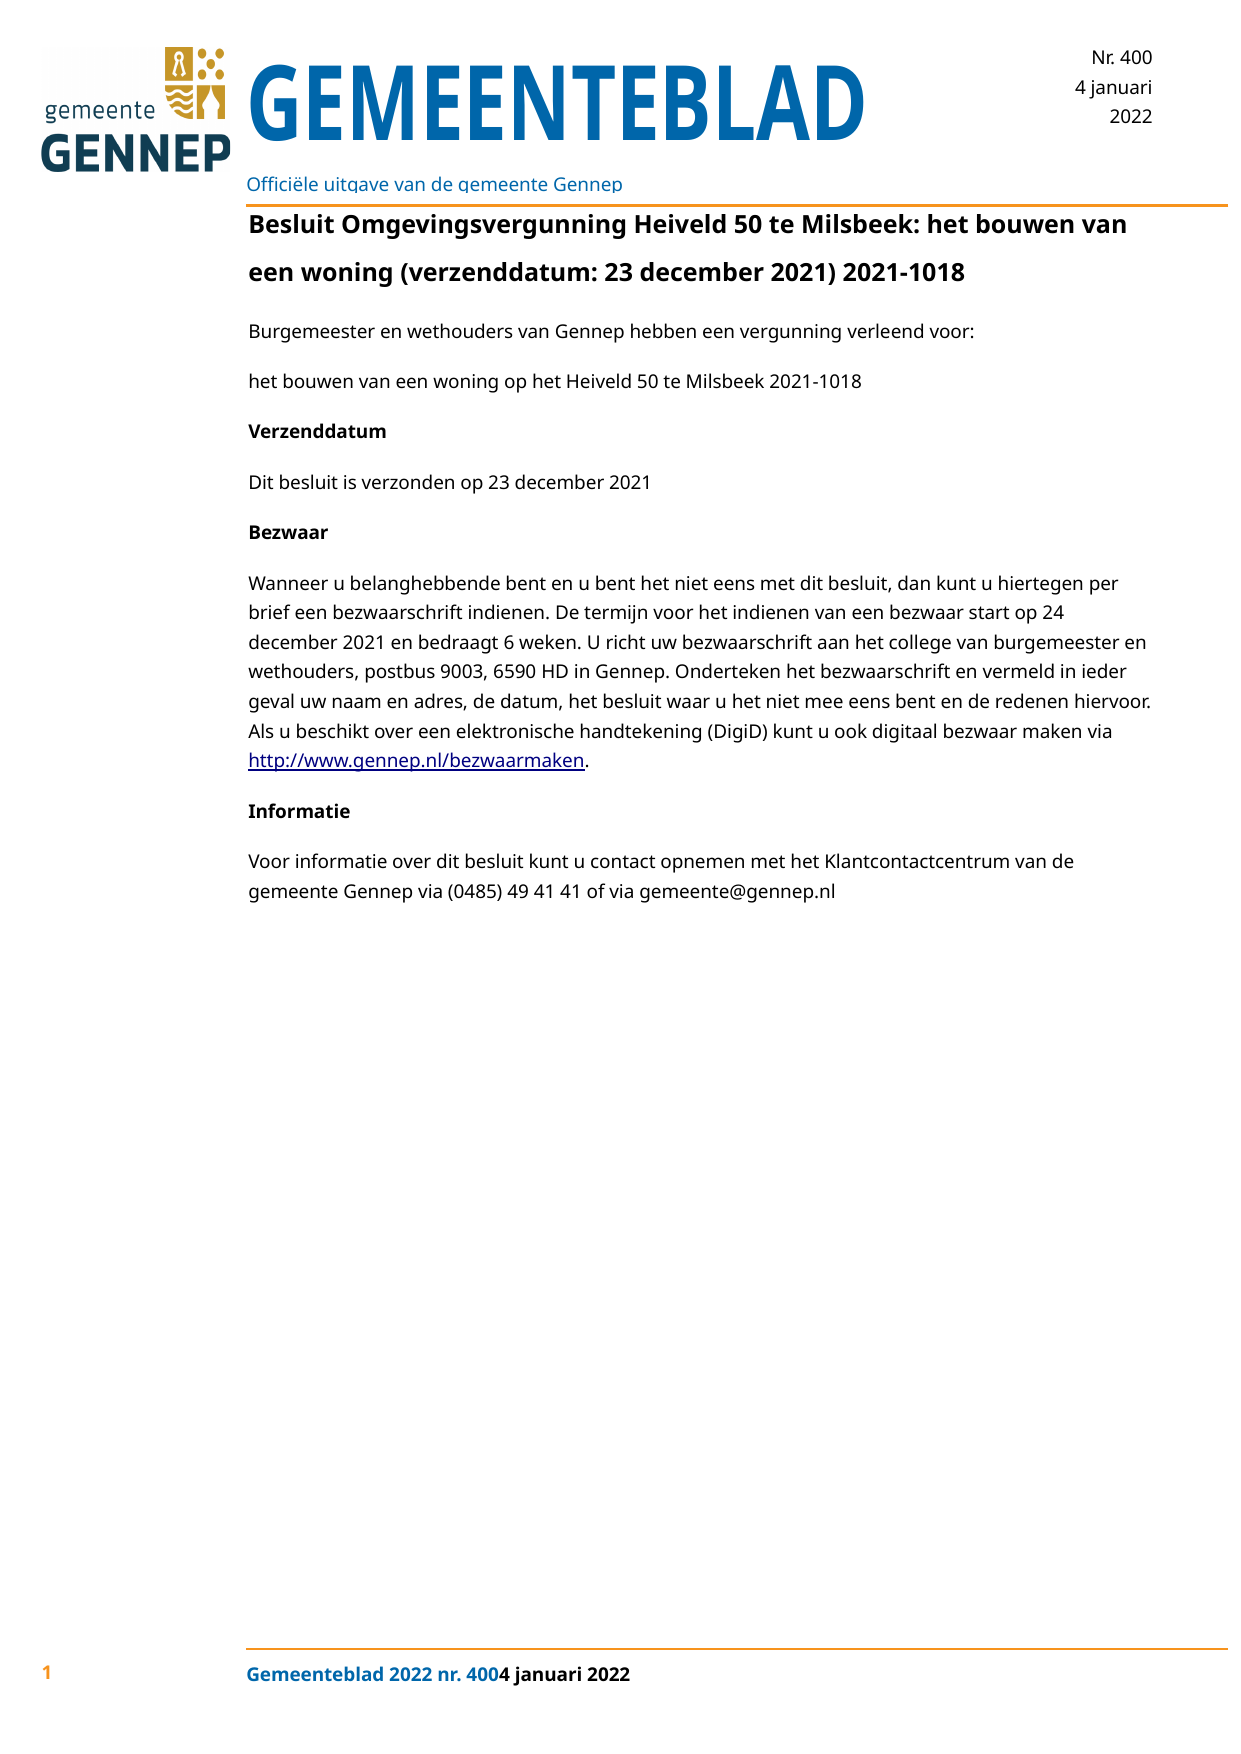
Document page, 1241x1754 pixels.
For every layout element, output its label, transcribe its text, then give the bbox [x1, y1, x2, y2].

picture [41, 47, 231, 172]
text Wanneer u belanghebbende bent en u bent het niet eens met dit besluit, dan kunt u hiertegen per brief een bezwaarschrift indienen. De termijn voor het indienen van een bezwaar start op 24 december 2021 en bedraagt 6 weken. U richt uw bezwaarschrift aan het college van burgemeester en wethouders, postbus 9003, 6590 HD in Gennep. Onderteken het bezwaarschrift en vermeld in ieder geval uw naam en adres, de datum, het besluit waar u het niet mee eens bent en de redenen hiervoor. Als u beschikt over een elektronische handtekening (DigiD) kunt u ook digitaal bezwaar maken via http://www.gennep.nl/bezwaarmaken. [248, 570, 1152, 773]
text Dit besluit is verzonden op 23 december 2021 [248, 469, 1152, 495]
text het bouwen van een woning op het Heiveld 50 te Milsbeek 2021-1018 [248, 368, 1152, 394]
text Bezwaar [248, 519, 1152, 545]
text Informatie [248, 798, 1152, 824]
text Burgemeester en wethouders van Gennep hebben een vergunning verleend voor: [248, 318, 1152, 344]
text Besluit Omgevingsvergunning Heiveld 50 te Milsbeek: het bouwen van een woning (verzenddatum: 23 december 2021) 2021-1018 [248, 207, 1152, 288]
text Voor informatie over dit besluit kunt u contact opnemen met het Klantcontactcentrum van de gemeente Gennep via (0485) 49 41 41 of via gemeente@gennep.nl [248, 848, 1152, 904]
text Verzenddatum [248, 419, 1152, 444]
